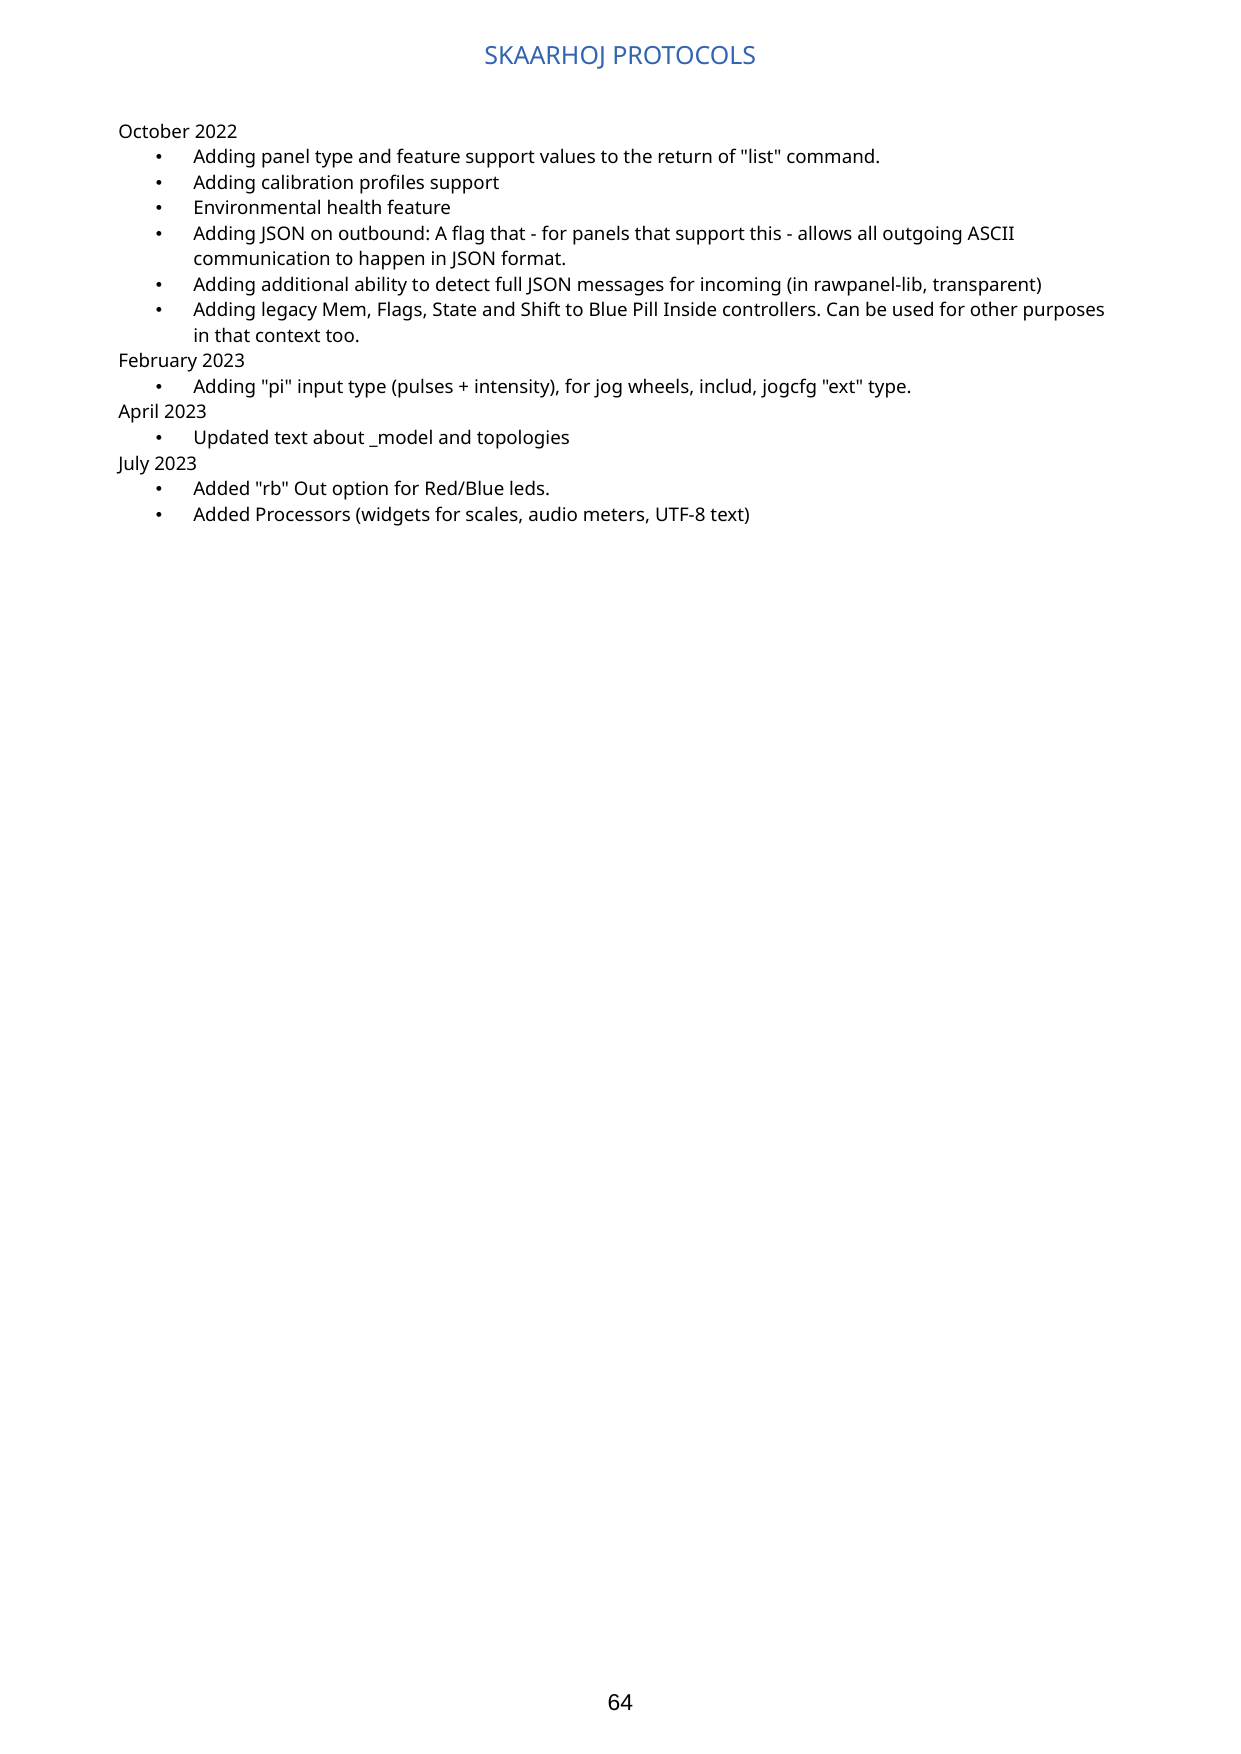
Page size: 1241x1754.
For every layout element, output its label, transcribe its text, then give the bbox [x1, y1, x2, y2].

list Adding legacy Mem, Flags, State and Shift to Blue Pill Inside controllers. Can be used for other purposes in that context too. [156, 297, 1122, 348]
list Added Processors (widgets for scales, audio meters, UTF-8 text) [156, 501, 1122, 526]
list Environmental health feature [156, 195, 1122, 220]
list Added "rb" Out option for Red/Blue leds. [156, 475, 1122, 501]
list Adding calibration profiles support [156, 169, 1122, 195]
list Updated text about _model and topologies [156, 424, 1122, 450]
list Adding "pi" input type (pulses + intensity), for jog wheels, includ, jogcfg "ext" type. [156, 373, 1122, 399]
list Adding JSON on outbound: A flag that - for panels that support this - allows all outgoing ASCII communication to happen in JSON format. [156, 220, 1122, 271]
text July 2023 [118, 450, 1122, 475]
text April 2023 [118, 399, 1122, 424]
list Adding panel type and feature support values to the return of "list" command. [156, 144, 1122, 169]
text October 2022 [118, 118, 1122, 144]
text February 2023 [118, 348, 1122, 373]
list Adding additional ability to detect full JSON messages for incoming (in rawpanel-lib, transparent) [156, 271, 1122, 297]
